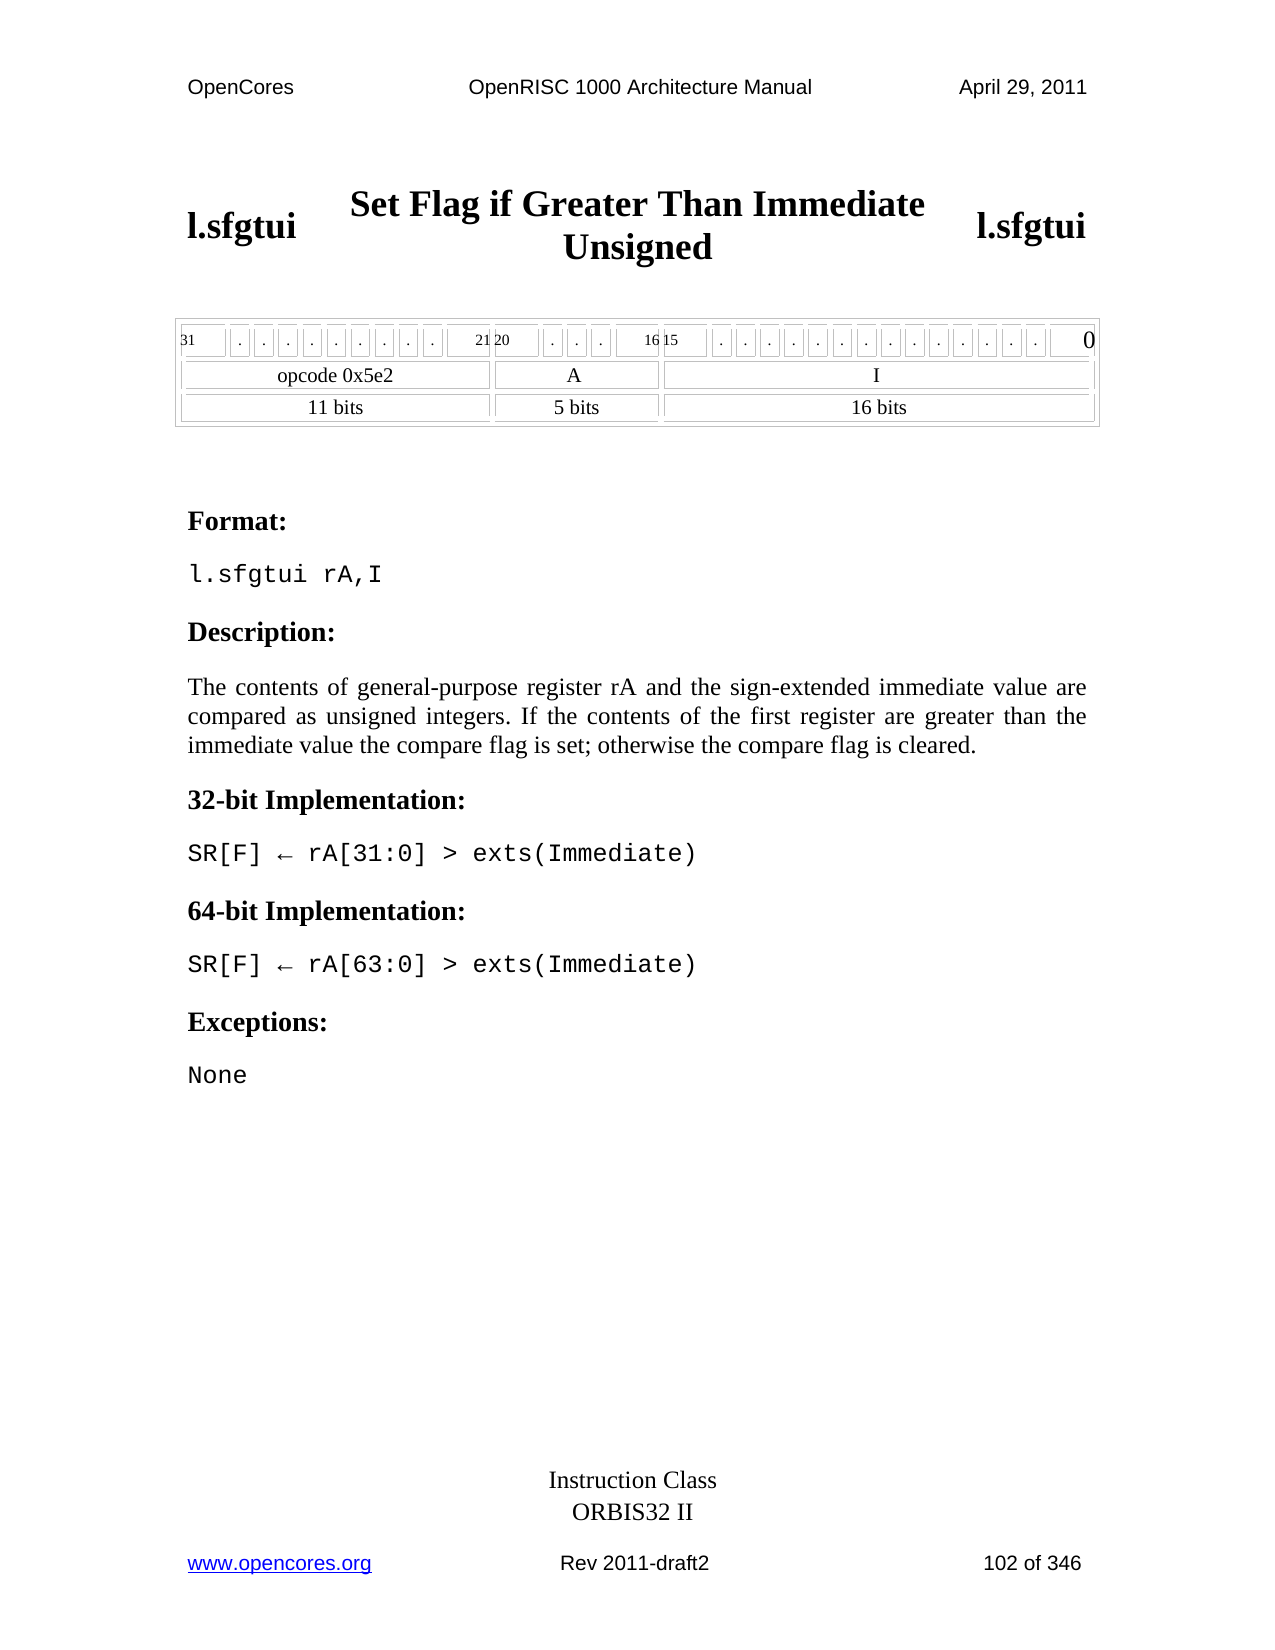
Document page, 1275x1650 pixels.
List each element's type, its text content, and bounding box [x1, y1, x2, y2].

text SR[F] ← rA[63:0] > exts(Immediate) [187, 952, 1087, 980]
text Exceptions: [187, 1005, 1087, 1037]
text Description: [187, 615, 1087, 647]
text Format: [187, 504, 1087, 536]
text l.sfgtui rA,I [187, 561, 1087, 590]
text The contents of general-purpose register rA and the sign-extended immediate value are compared as unsigned integers. If the contents of the first register are greater than the immediate value the compare flag is set; otherwise the compare flag is cleared. [187, 672, 1087, 758]
text 32-bit Implementation: [187, 783, 1087, 816]
text None [187, 1062, 1087, 1091]
text SR[F] ← rA[31:0] > exts(Immediate) [187, 841, 1087, 869]
text 64-bit Implementation: [187, 894, 1087, 927]
